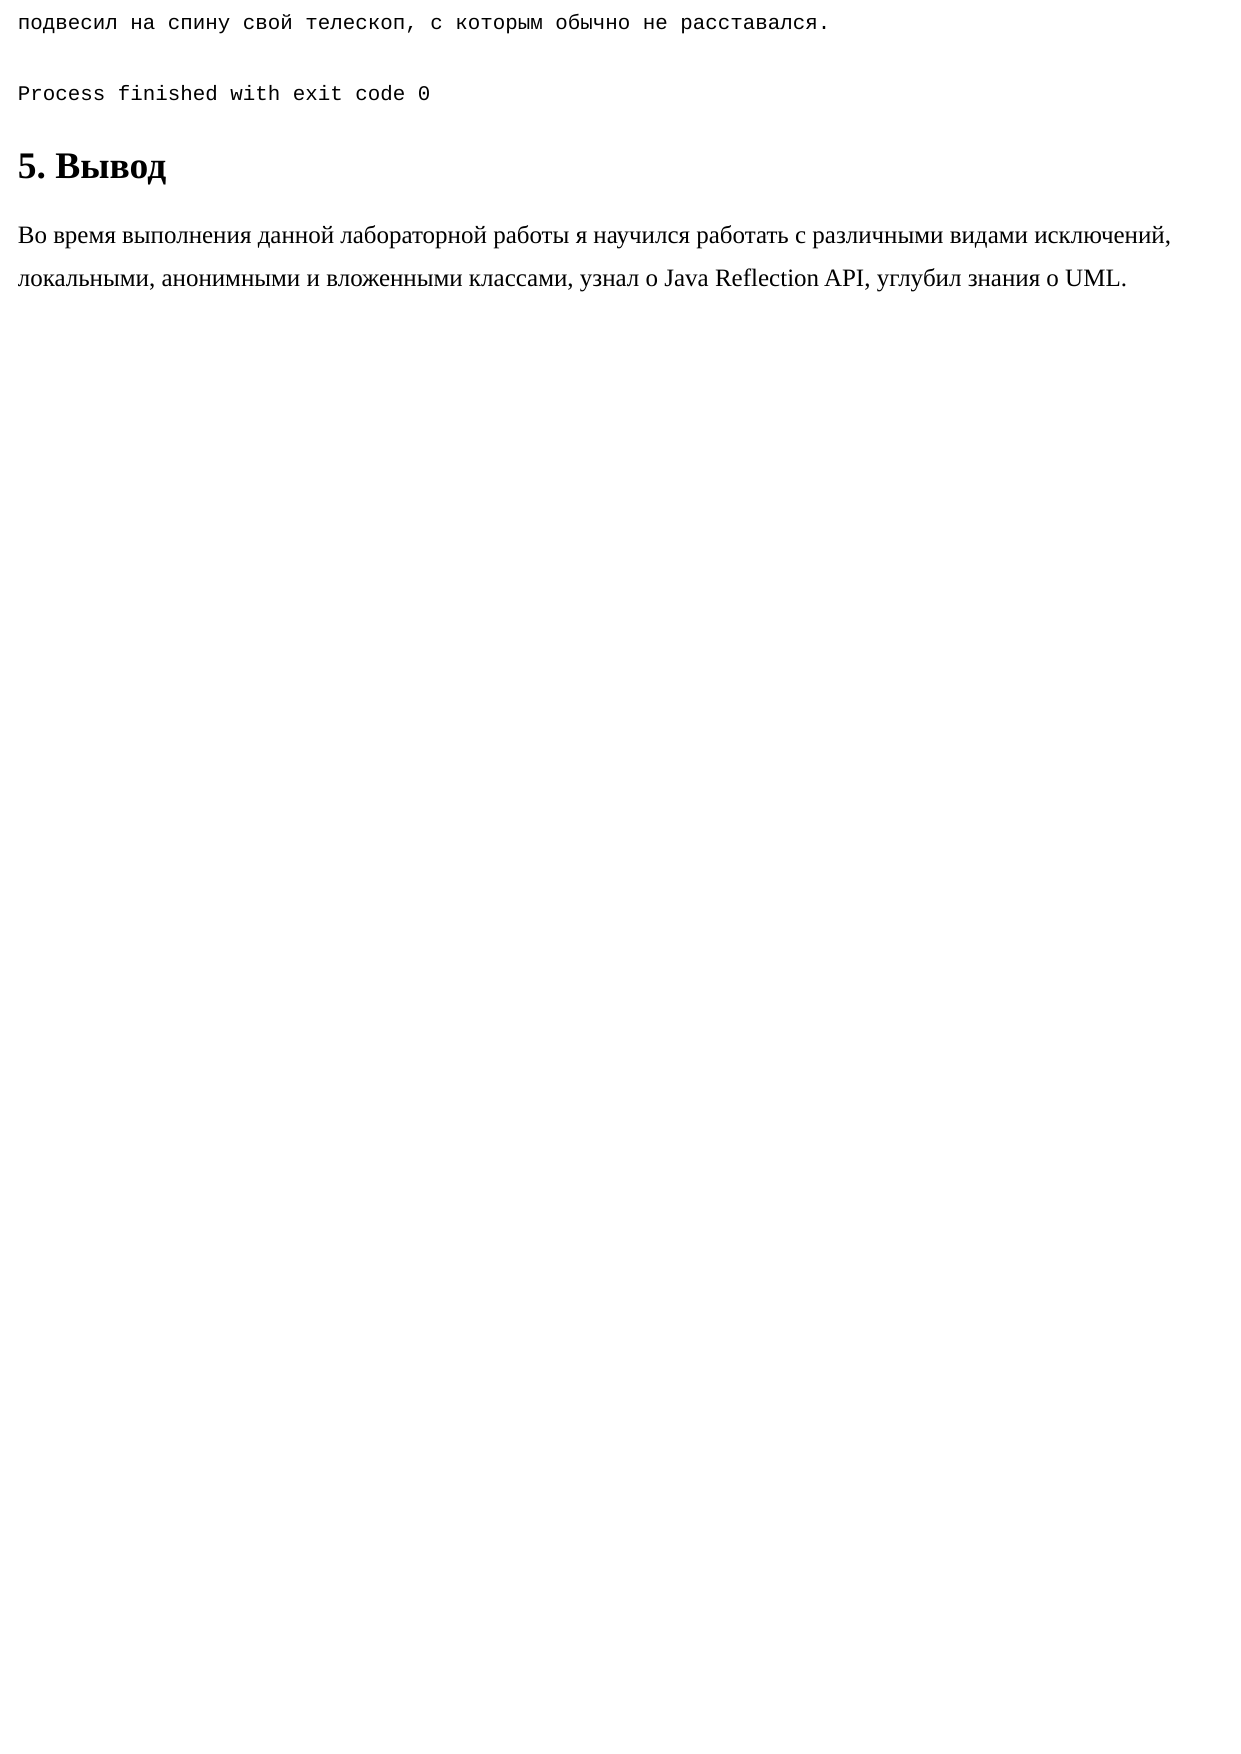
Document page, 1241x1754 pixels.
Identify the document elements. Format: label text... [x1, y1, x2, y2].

subtitle 5. Вывод [18, 143, 1231, 186]
text подвесил на спину свой телескоп, с которым обычно не расставался. [18, 12, 1231, 35]
text Во время выполнения данной лабораторной работы я научился работать с различными видами исключений, локальными, анонимными и вложенными классами, узнал о Java Reflection API, углубил знания о UML. [18, 220, 1231, 292]
text Process finished with exit code 0 [18, 83, 1231, 106]
